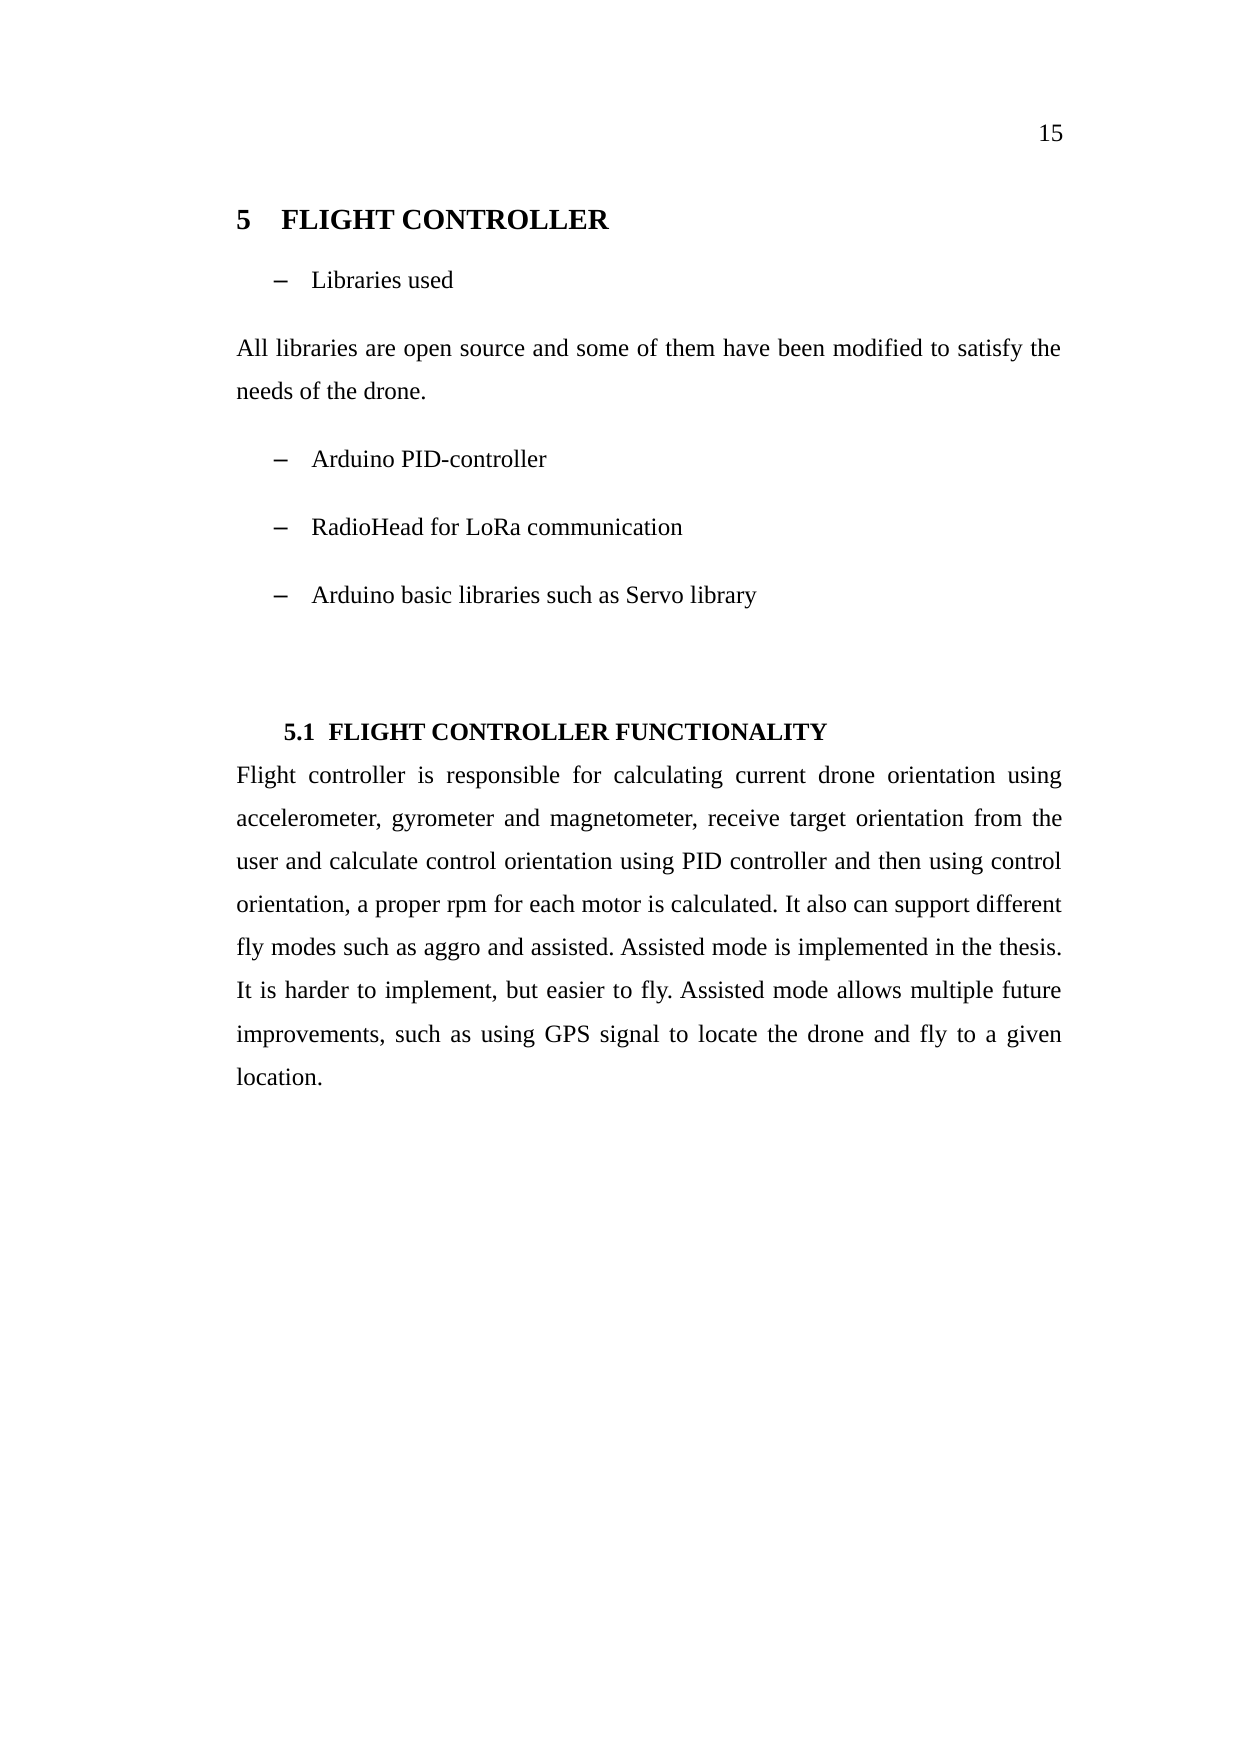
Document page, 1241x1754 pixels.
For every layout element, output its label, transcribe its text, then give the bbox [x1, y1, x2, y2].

subtitle flight controller [236, 202, 1063, 236]
list Arduino basic libraries such as Servo library [274, 581, 1063, 609]
list RadioHead for LoRa communication [274, 512, 1063, 541]
text Flight controller is responsible for calculating current drone orientation using accelerometer, gyrometer and magnetometer, receive target orientation from the user and calculate control orientation using PID controller and then using control orientation, a proper rpm for each motor is calculated. It also can support different fly modes such as aggro and assisted. Assisted mode is implemented in the thesis. It is harder to implement, but easier to fly. Assisted mode allows multiple future improvements, such as using GPS signal to locate the drone and fly to a given location. [236, 760, 1063, 1091]
text All libraries are open source and some of them have been modified to satisfy the needs of the drone. [236, 333, 1063, 405]
list Arduino PID-controller [274, 444, 1063, 473]
subtitle Flight controller functionality [283, 717, 1063, 746]
list Libraries used [274, 265, 1063, 294]
